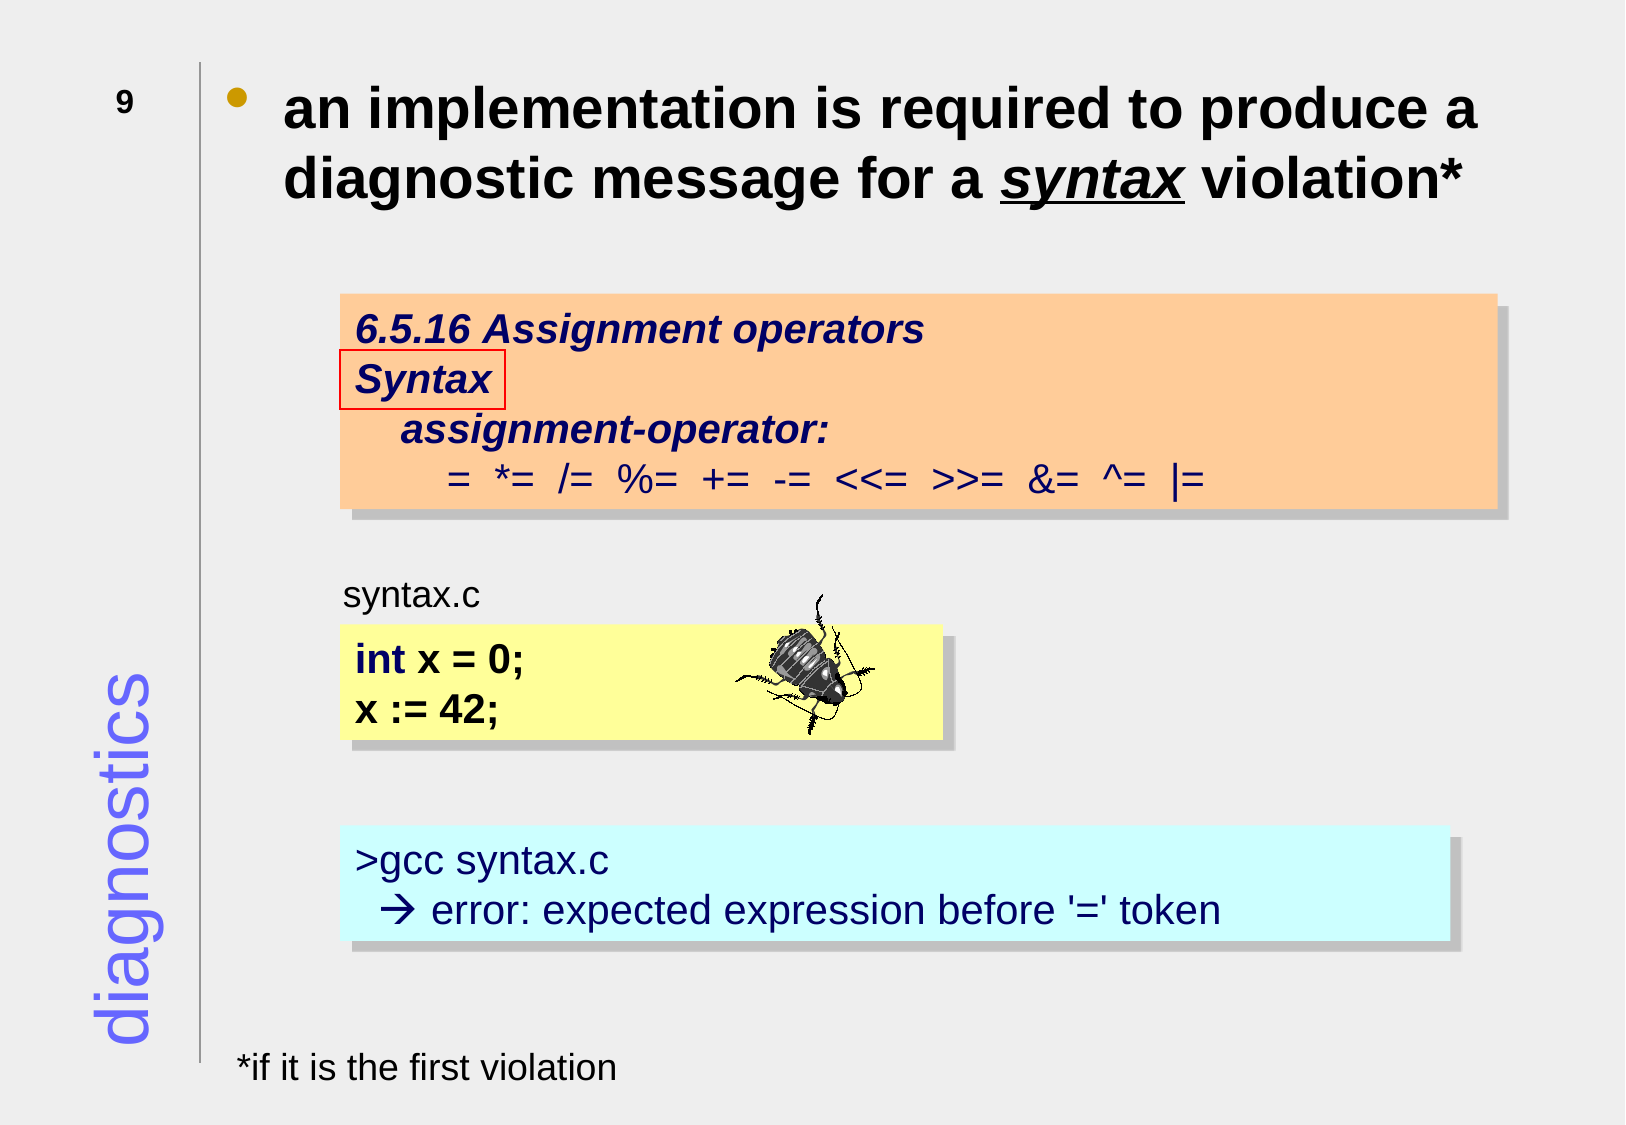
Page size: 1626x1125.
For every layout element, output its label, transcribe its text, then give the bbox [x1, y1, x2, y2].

list an implementation is required to produce a diagnostic message for a syntax violation* [212, 62, 1550, 1063]
text_box [760, 628, 845, 703]
text_box int x = 0; x := 42; [340, 624, 943, 740]
text_box [840, 670, 858, 679]
text_box 6.5.16 Assignment operators Syntax assignment-operator: = *= /= %= += -= <<= >>= &= ^= |= [340, 293, 1498, 510]
text_box >gcc syntax.c  error: expected expression before '=' token [340, 825, 1451, 941]
text_box 6.5.16 Assignment operators Syntax assignment-operator: = *= /= %= += -= <<= >>= &= ^= |= [341, 351, 504, 408]
text_box syntax.c [328, 562, 778, 623]
text_box *if it is the first violation [221, 1034, 671, 1096]
text_box [811, 700, 820, 715]
title diagnostics [50, 187, 188, 1063]
